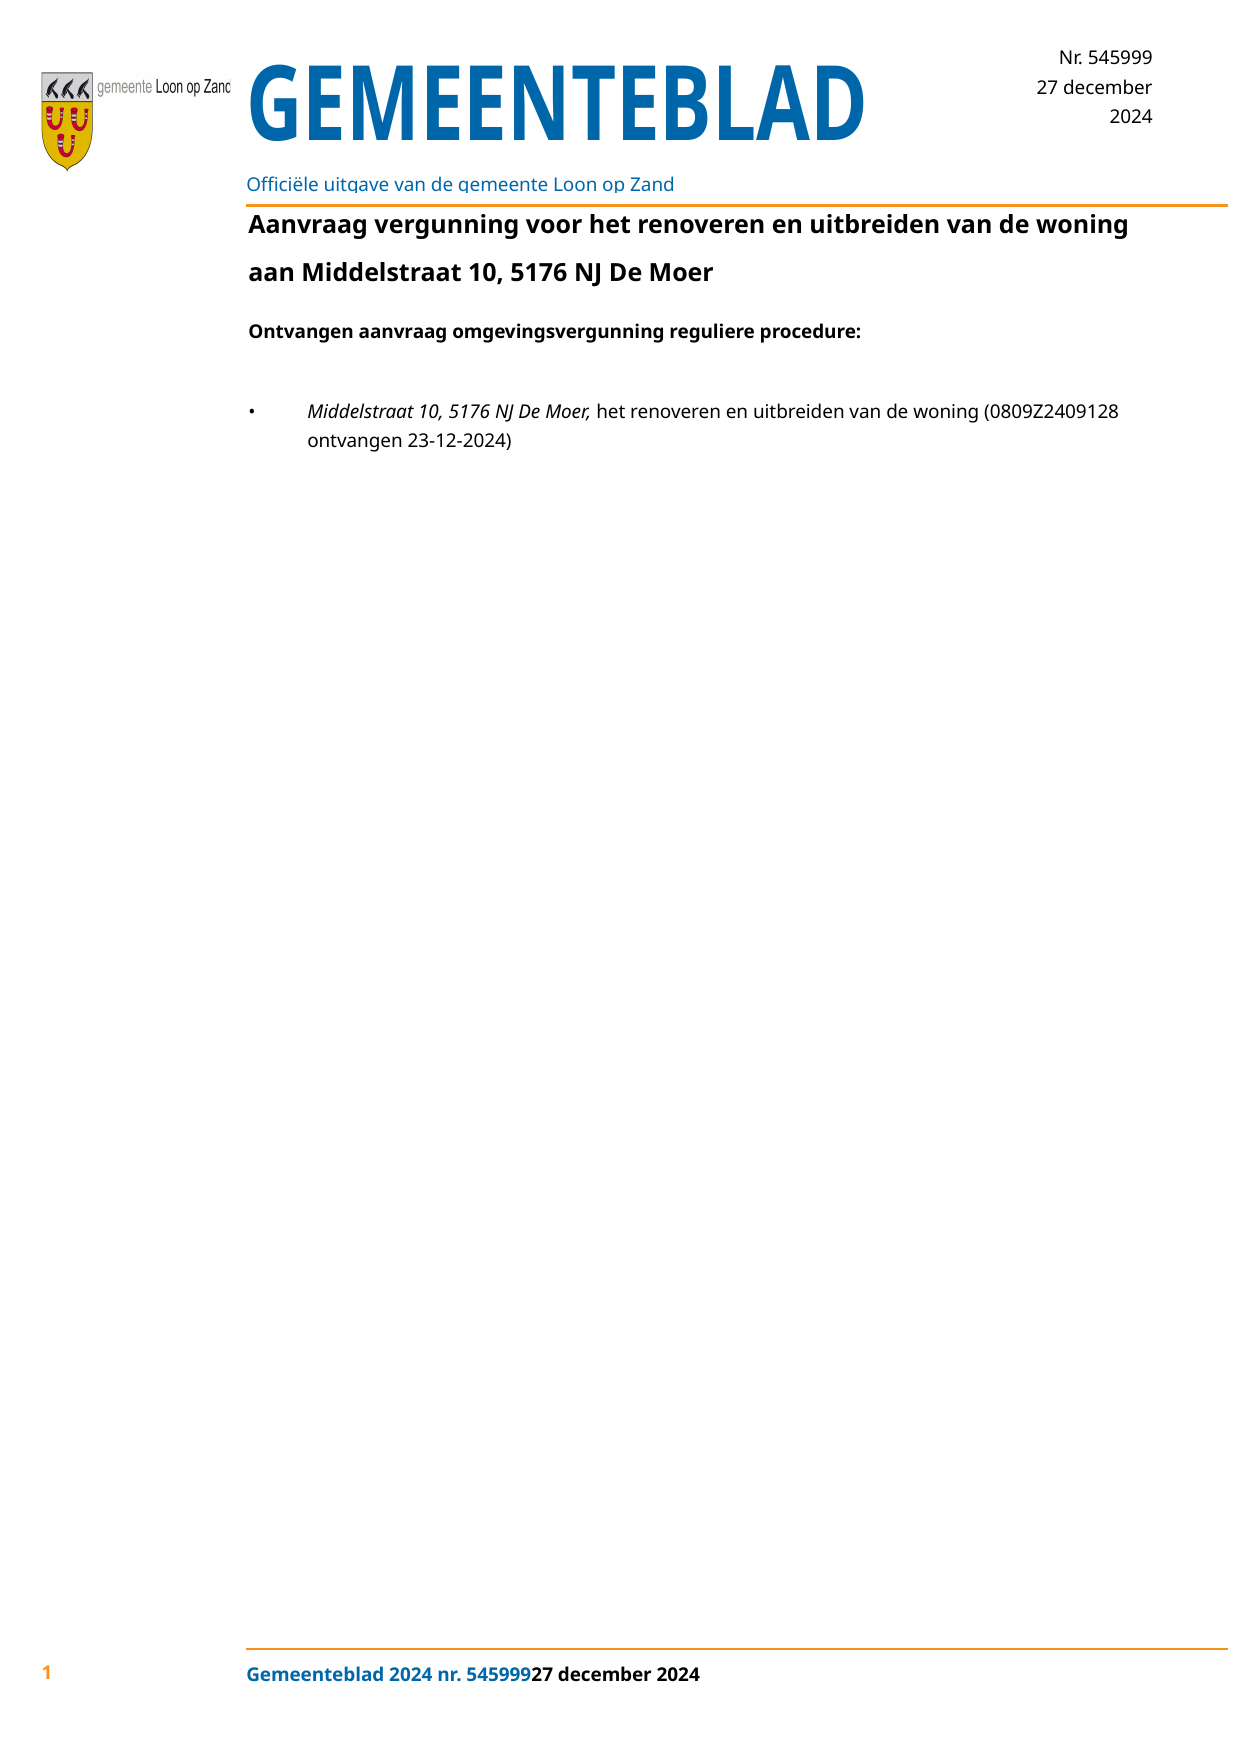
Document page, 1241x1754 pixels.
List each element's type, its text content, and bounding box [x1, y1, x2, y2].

list Middelstraat 10, 5176 NJ De Moer, het renoveren en uitbreiden van de woning (0809Z2409128 ontvangen 23-12-2024) [248, 398, 1152, 453]
text Ontvangen aanvraag omgevingsvergunning reguliere procedure: [248, 318, 1152, 344]
text Aanvraag vergunning voor het renoveren en uitbreiden van de woning aan Middelstraat 10, 5176 NJ De Moer [248, 207, 1152, 288]
picture [41, 47, 231, 172]
